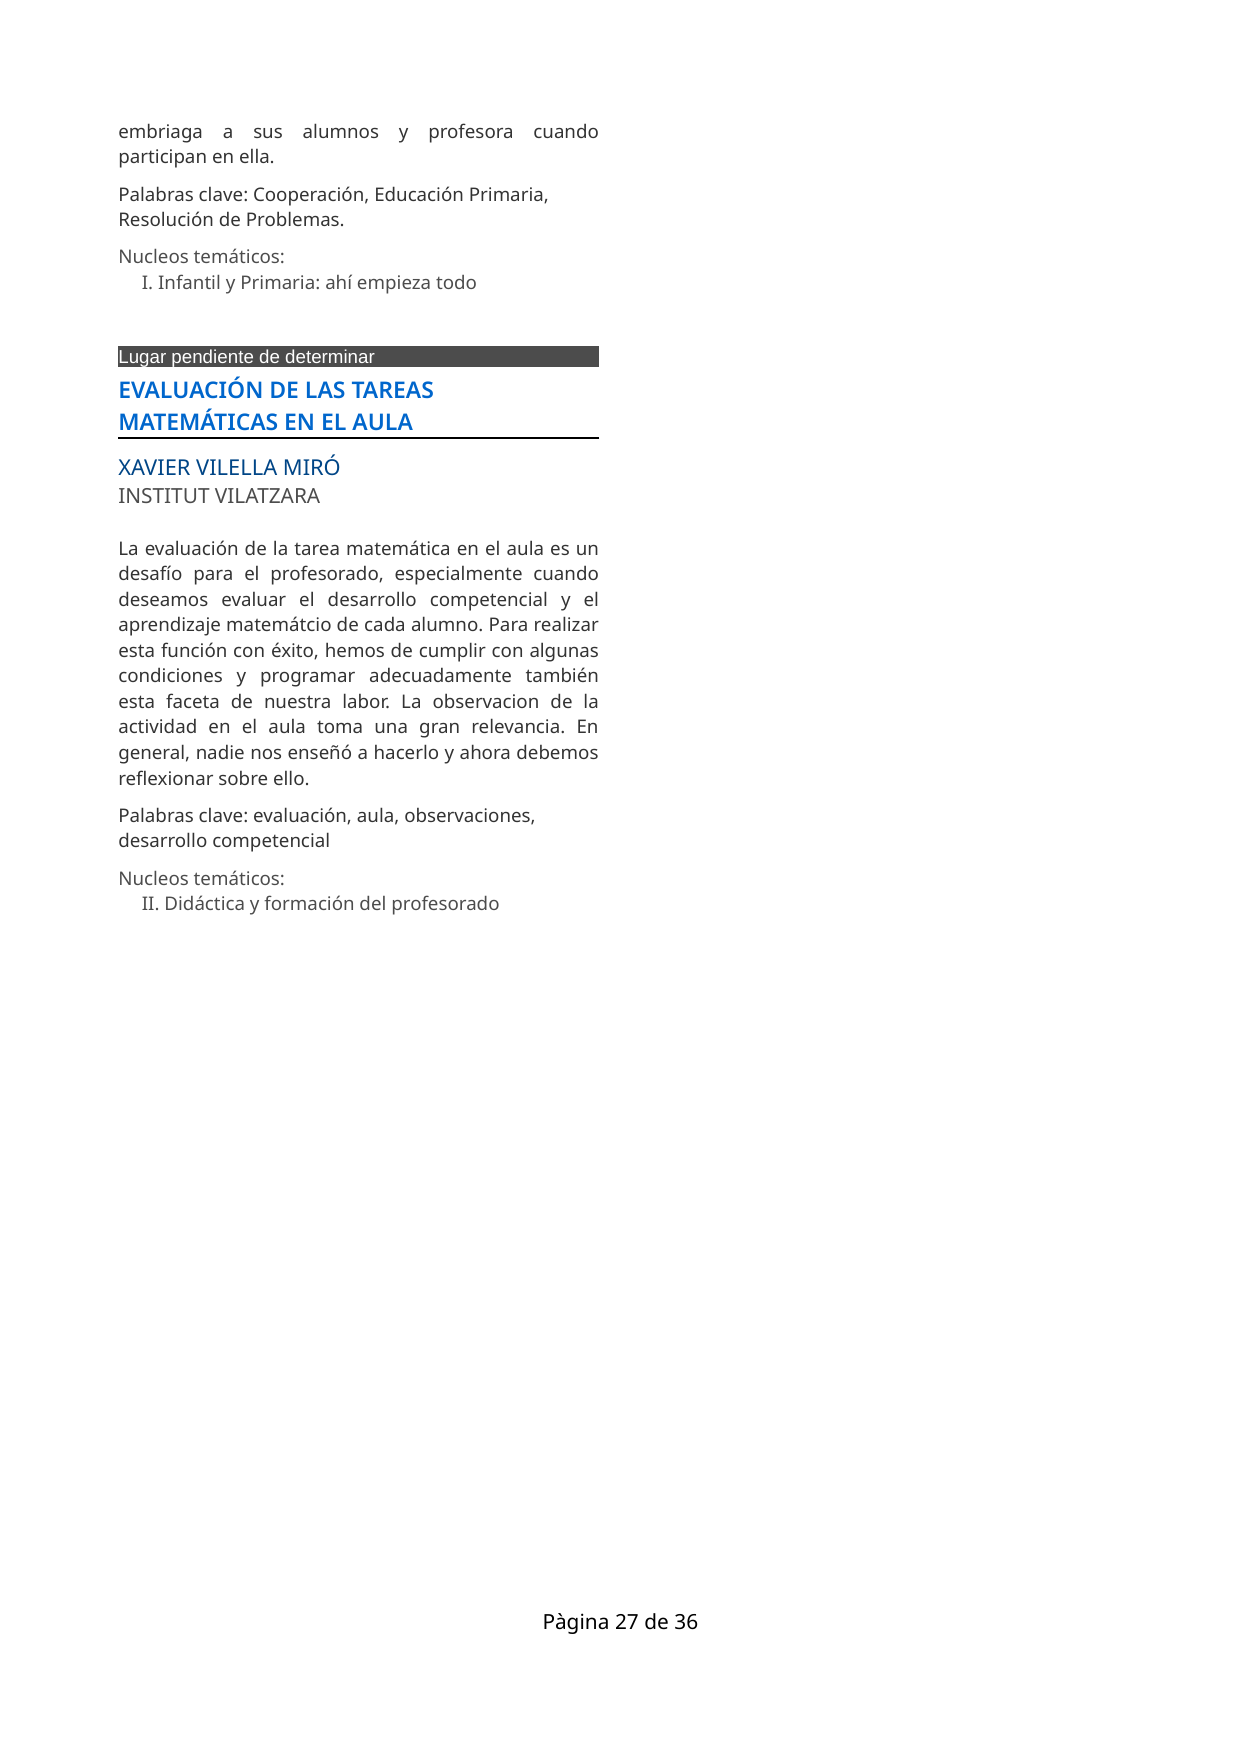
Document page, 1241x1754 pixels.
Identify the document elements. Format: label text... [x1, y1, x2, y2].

text Palabras clave: Cooperación, Educación Primaria, Resolución de Problemas. [118, 181, 599, 232]
text Lugar pendiente de determinar [118, 346, 599, 367]
text INSTITUT VILATZARA [118, 481, 599, 510]
text I. Infantil y Primaria: ahí empieza todo [130, 269, 599, 295]
text II. Didáctica y formación del profesorado [130, 891, 599, 916]
text Nucleos temáticos: [118, 865, 599, 891]
subtitle EVALUACIÓN DE LAS TAREAS MATEMÁTICAS EN EL AULA [118, 374, 599, 437]
text La evaluación de la tarea matemática en el aula es un desafío para el profesorado, especialmente cuando deseamos evaluar el desarrollo competencial y el aprendizaje matemátcio de cada alumno. Para realizar esta función con éxito, hemos de cumplir con algunas condiciones y programar adecuadamente también esta faceta de nuestra labor. La observacion de la actividad en el aula toma una gran relevancia. En general, nadie nos enseñó a hacerlo y ahora debemos reflexionar sobre ello. [118, 535, 599, 790]
text Palabras clave: evaluación, aula, observaciones, desarrollo competencial [118, 802, 599, 853]
text XAVIER VILELLA MIRÓ [118, 451, 599, 481]
text Nucleos temáticos: [118, 244, 599, 269]
text embriaga a sus alumnos y profesora cuando participan en ella. [118, 118, 599, 169]
